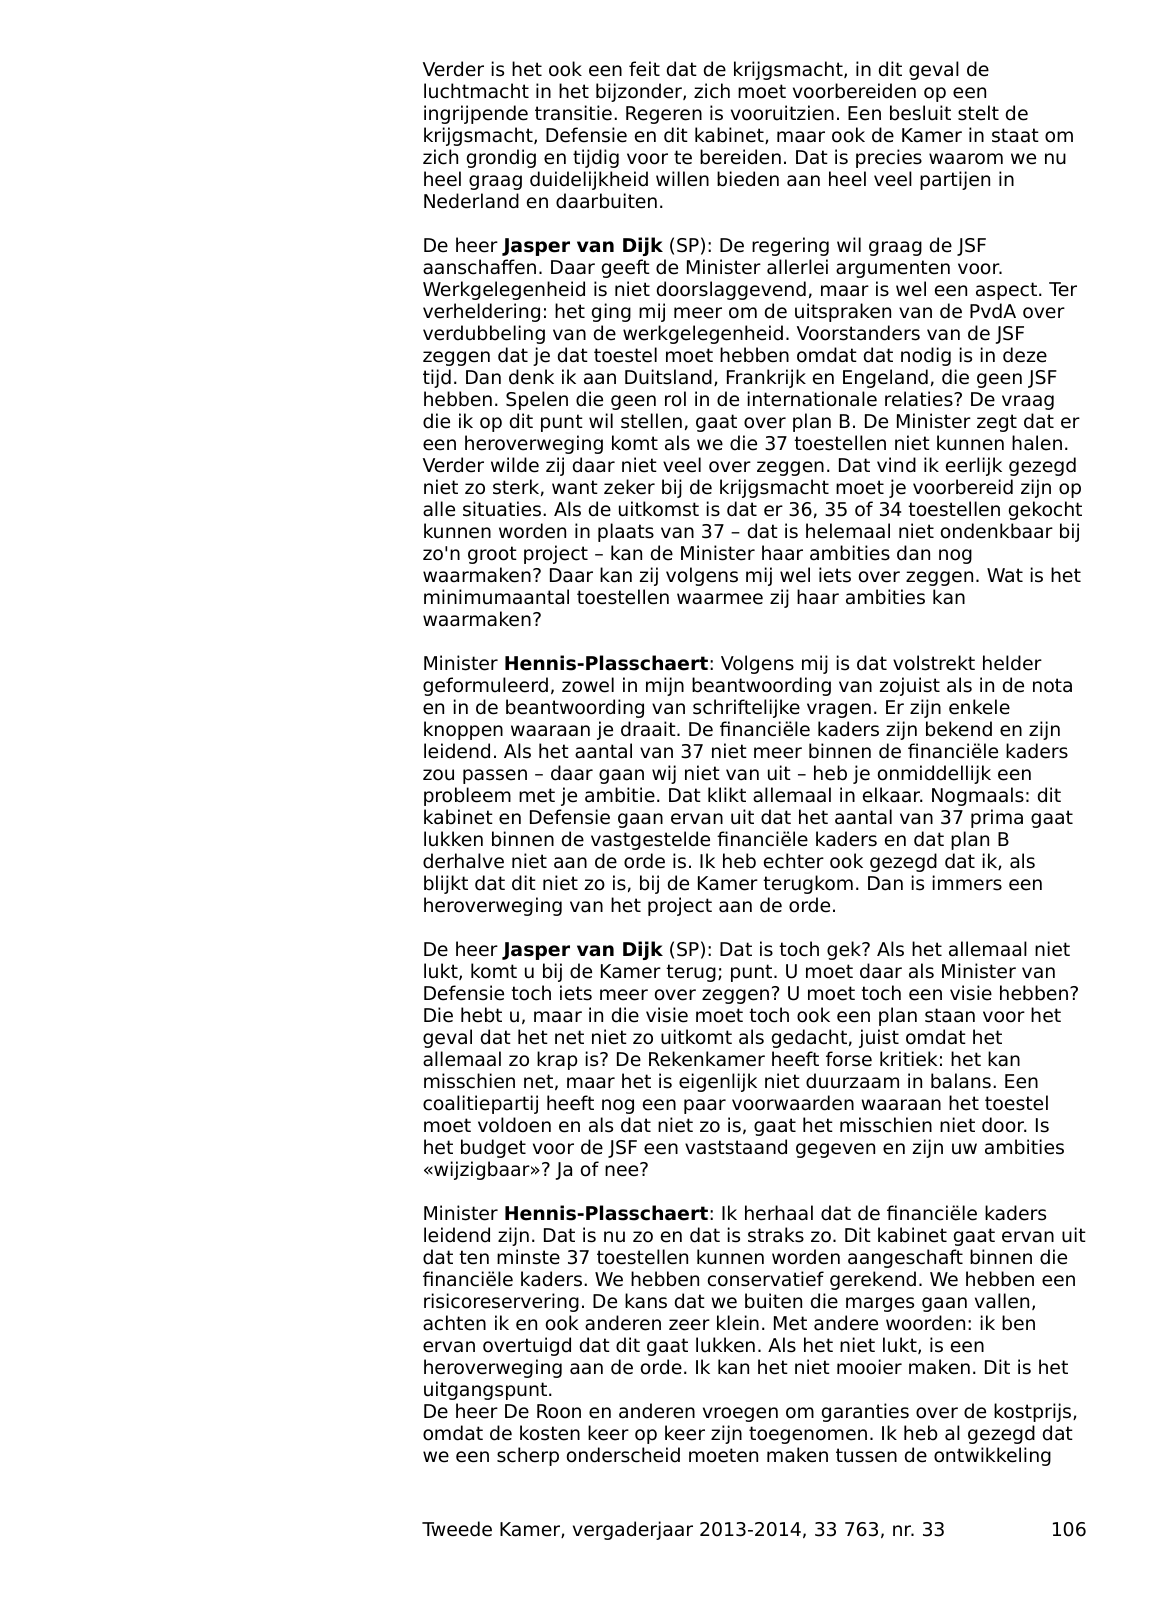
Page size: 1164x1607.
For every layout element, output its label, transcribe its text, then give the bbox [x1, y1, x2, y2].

text De heer Jasper van Dijk (SP): De regering wil graag de JSF aanschaffen. Daar geeft de Minister allerlei argumenten voor. Werkgelegenheid is niet doorslaggevend, maar is wel een aspect. Ter verheldering: het ging mij meer om de uitspraken van de PvdA over verdubbeling van de werkgelegenheid. Voorstanders van de JSF zeggen dat je dat toestel moet hebben omdat dat nodig is in deze tijd. Dan denk ik aan Duitsland, Frankrijk en Engeland, die geen JSF hebben. Spelen die geen rol in de internationale relaties? De vraag die ik op dit punt wil stellen, gaat over plan B. De Minister zegt dat er een heroverweging komt als we die 37 toestellen niet kunnen halen. Verder wilde zij daar niet veel over zeggen. Dat vind ik eerlijk gezegd niet zo sterk, want zeker bij de krijgsmacht moet je voorbereid zijn op alle situaties. Als de uitkomst is dat er 36, 35 of 34 toestellen gekocht kunnen worden in plaats van 37 – dat is helemaal niet ondenkbaar bij zo'n groot project – kan de Minister haar ambities dan nog waarmaken? Daar kan zij volgens mij wel iets over zeggen. Wat is het minimumaantal toestellen waarmee zij haar ambities kan waarmaken? [422, 235, 1087, 631]
text Minister Hennis-Plasschaert: Volgens mij is dat volstrekt helder geformuleerd, zowel in mijn beantwoording van zojuist als in de nota en in de beantwoording van schriftelijke vragen. Er zijn enkele knoppen waaraan je draait. De financiële kaders zijn bekend en zijn leidend. Als het aantal van 37 niet meer binnen de financiële kaders zou passen – daar gaan wij niet van uit – heb je onmiddellijk een probleem met je ambitie. Dat klikt allemaal in elkaar. Nogmaals: dit kabinet en Defensie gaan ervan uit dat het aantal van 37 prima gaat lukken binnen de vastgestelde financiële kaders en dat plan B derhalve niet aan de orde is. Ik heb echter ook gezegd dat ik, als blijkt dat dit niet zo is, bij de Kamer terugkom. Dan is immers een heroverweging van het project aan de orde. [422, 653, 1087, 917]
text Verder is het ook een feit dat de krijgsmacht, in dit geval de luchtmacht in het bijzonder, zich moet voorbereiden op een ingrijpende transitie. Regeren is vooruitzien. Een besluit stelt de krijgsmacht, Defensie en dit kabinet, maar ook de Kamer in staat om zich grondig en tijdig voor te bereiden. Dat is precies waarom we nu heel graag duidelijkheid willen bieden aan heel veel partijen in Nederland en daarbuiten. [422, 59, 1087, 213]
text Minister Hennis-Plasschaert: Ik herhaal dat de financiële kaders leidend zijn. Dat is nu zo en dat is straks zo. Dit kabinet gaat ervan uit dat ten minste 37 toestellen kunnen worden aangeschaft binnen die financiële kaders. We hebben conservatief gerekend. We hebben een risicoreservering. De kans dat we buiten die marges gaan vallen, achten ik en ook anderen zeer klein. Met andere woorden: ik ben ervan overtuigd dat dit gaat lukken. Als het niet lukt, is een heroverweging aan de orde. Ik kan het niet mooier maken. Dit is het uitgangspunt. [422, 1203, 1087, 1401]
text De heer De Roon en anderen vroegen om garanties over de kostprijs, omdat de kosten keer op keer zijn toegenomen. Ik heb al gezegd dat we een scherp onderscheid moeten maken tussen de ontwikkeling [422, 1401, 1087, 1467]
text De heer Jasper van Dijk (SP): Dat is toch gek? Als het allemaal niet lukt, komt u bij de Kamer terug; punt. U moet daar als Minister van Defensie toch iets meer over zeggen? U moet toch een visie hebben? Die hebt u, maar in die visie moet toch ook een plan staan voor het geval dat het net niet zo uitkomt als gedacht, juist omdat het allemaal zo krap is? De Rekenkamer heeft forse kritiek: het kan misschien net, maar het is eigenlijk niet duurzaam in balans. Een coalitiepartij heeft nog een paar voorwaarden waaraan het toestel moet voldoen en als dat niet zo is, gaat het misschien niet door. Is het budget voor de JSF een vaststaand gegeven en zijn uw ambities «wijzigbaar»? Ja of nee? [422, 939, 1087, 1181]
